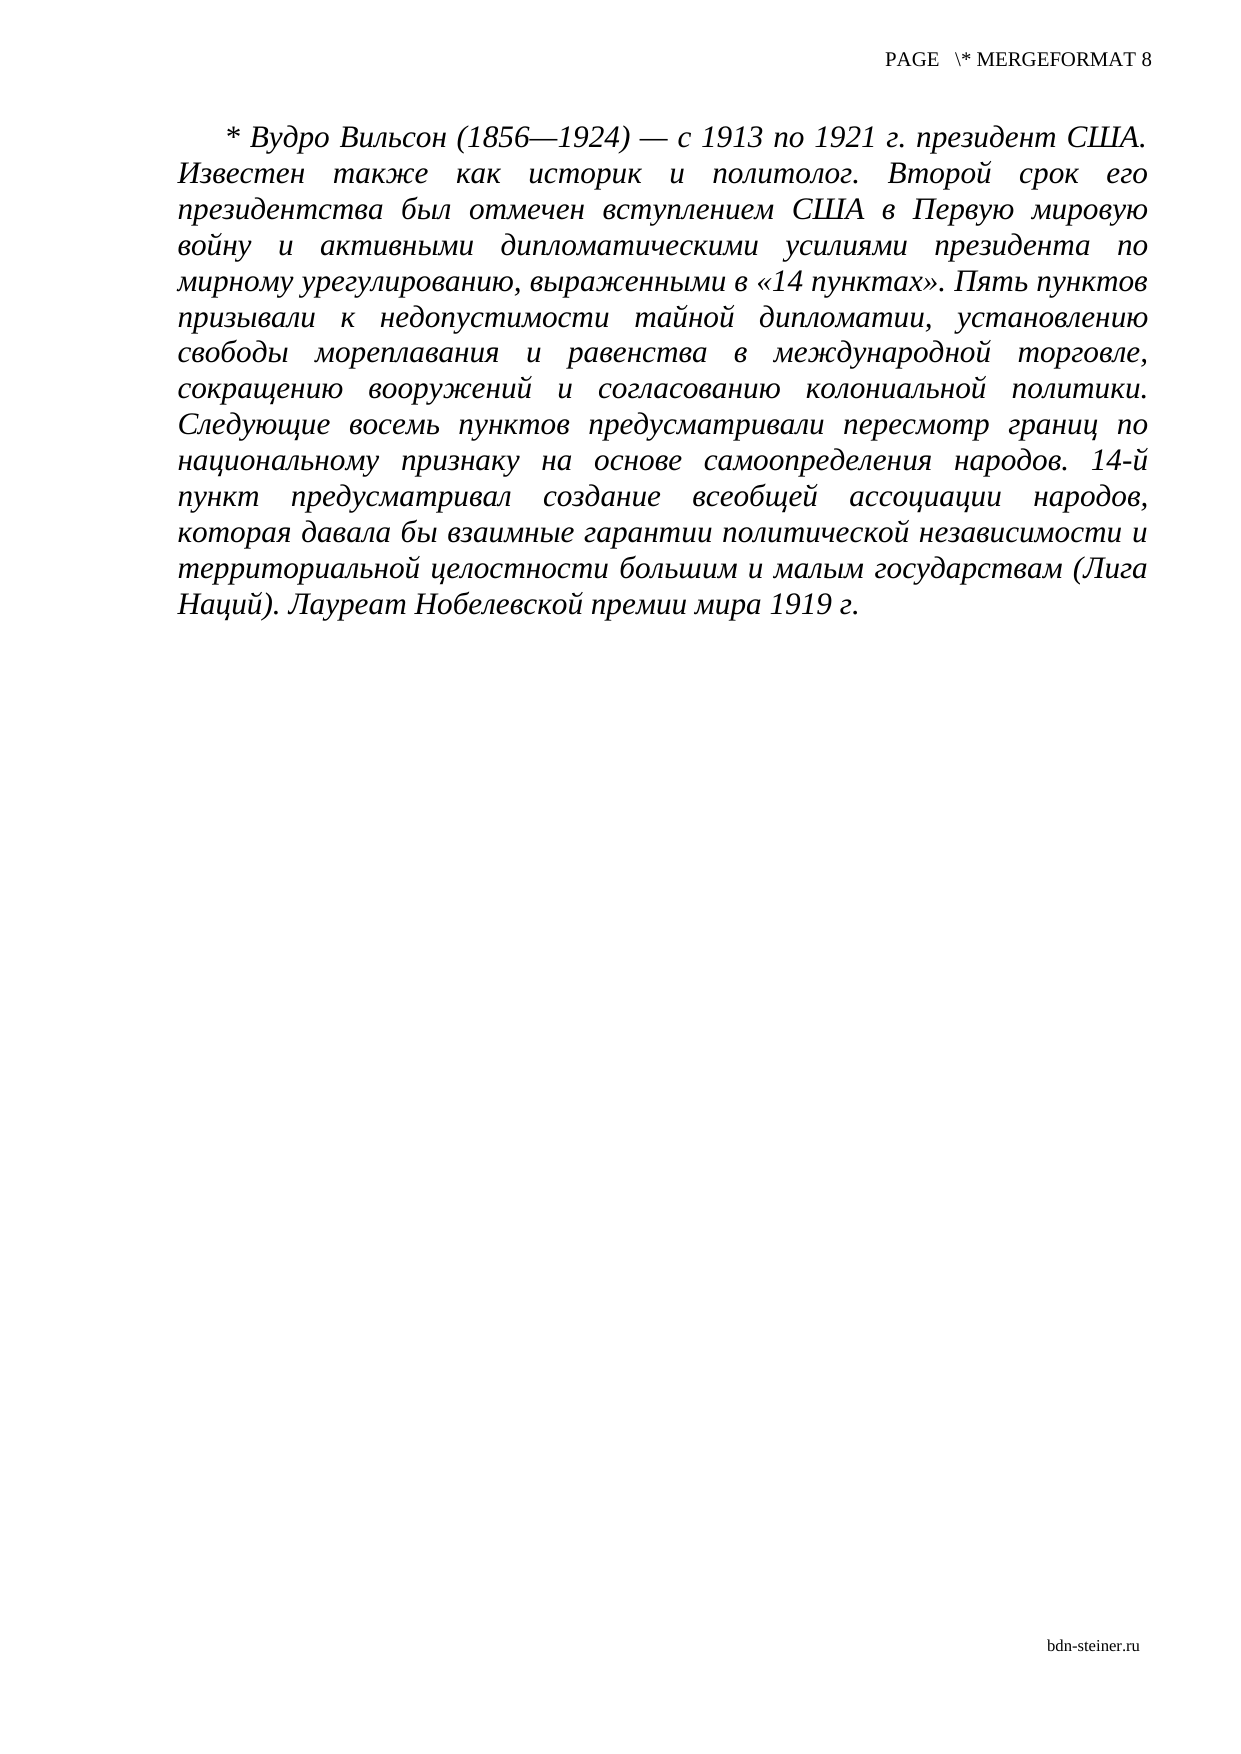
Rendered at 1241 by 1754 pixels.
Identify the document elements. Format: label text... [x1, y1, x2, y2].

text * Вудро Вильсон (1856—1924) — с 1913 по 1921 г. президент США. Известен также как историк и политолог. Второй срок его президентства был отмечен вступлением США в Первую мировую войну и активными дипломатическими усилиями президента по мирному урегулированию, выраженными в «14 пунктах». Пять пунктов призывали к недопустимости тайной дипломатии, установлению свободы мореплавания и равенства в международной торговле, сокращению вооружений и согласованию колониальной политики. Следующие восемь пунктов предусматривали пересмотр границ по национальному признаку на основе самоопределения народов. 14-й пункт предусматривал создание всеобщей ассоциации народов, которая давала бы взаимные гарантии политической независимости и территориальной целостности большим и малым государствам (Лига Наций). Лауреат Нобелевской премии мира 1919 г. [177, 118, 1152, 621]
